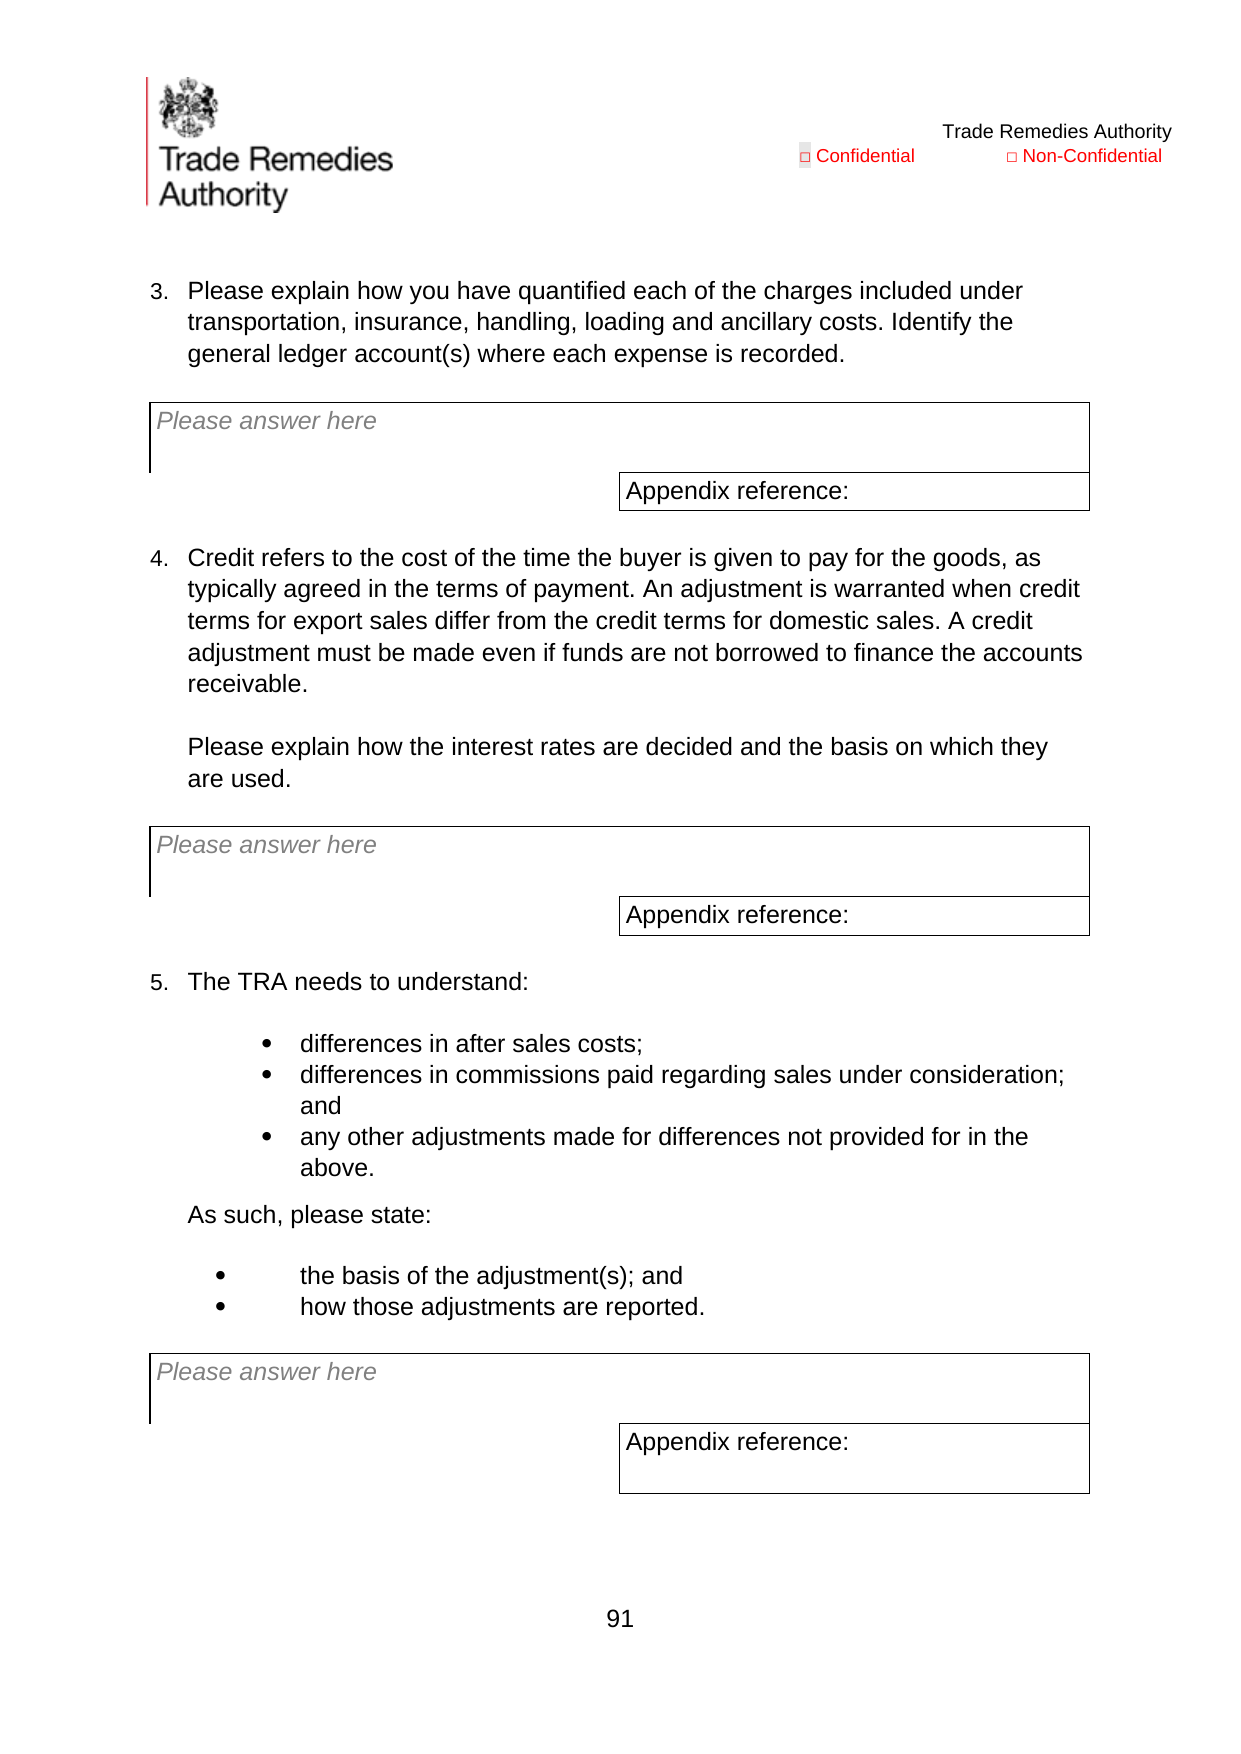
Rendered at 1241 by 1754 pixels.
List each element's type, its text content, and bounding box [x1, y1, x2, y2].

table_cell [150, 897, 619, 934]
list differences in after sales costs; [262, 1029, 1090, 1058]
list Please explain how you have quantified each of the charges included under transportation, insurance, handling, loading and ancillary costs. Identify the general ledger account(s) where each expense is recorded. [150, 276, 1090, 367]
list how those adjustments are reported. [150, 1292, 1090, 1321]
list differences in commissions paid regarding sales under consideration; and [262, 1060, 1090, 1120]
list any other adjustments made for differences not provided for in the above. [262, 1122, 1090, 1181]
table_header Please answer here [151, 1354, 1089, 1423]
text As such, please state: [150, 1200, 1090, 1229]
table_cell [150, 473, 619, 510]
table_header Please answer here [151, 403, 1089, 472]
list Please explain how the interest rates are decided and the basis on which they are used. [187, 732, 1090, 793]
list the basis of the adjustment(s); and [150, 1261, 1090, 1289]
table_header Please answer here [151, 827, 1089, 896]
table_cell [150, 1424, 619, 1493]
table_cell Appendix reference: [620, 473, 1089, 510]
table_cell Appendix reference: [620, 1424, 1089, 1493]
list The TRA needs to understand: [150, 967, 1090, 996]
list Credit refers to the cost of the time the buyer is given to pay for the goods, as typically agreed in the terms of payment. An adjustment is warranted when credit terms for export sales differ from the credit terms for domestic sales. A credit adjustment must be made even if funds are not borrowed to finance the accounts receivable. [150, 543, 1090, 698]
table_cell Appendix reference: [620, 897, 1089, 934]
